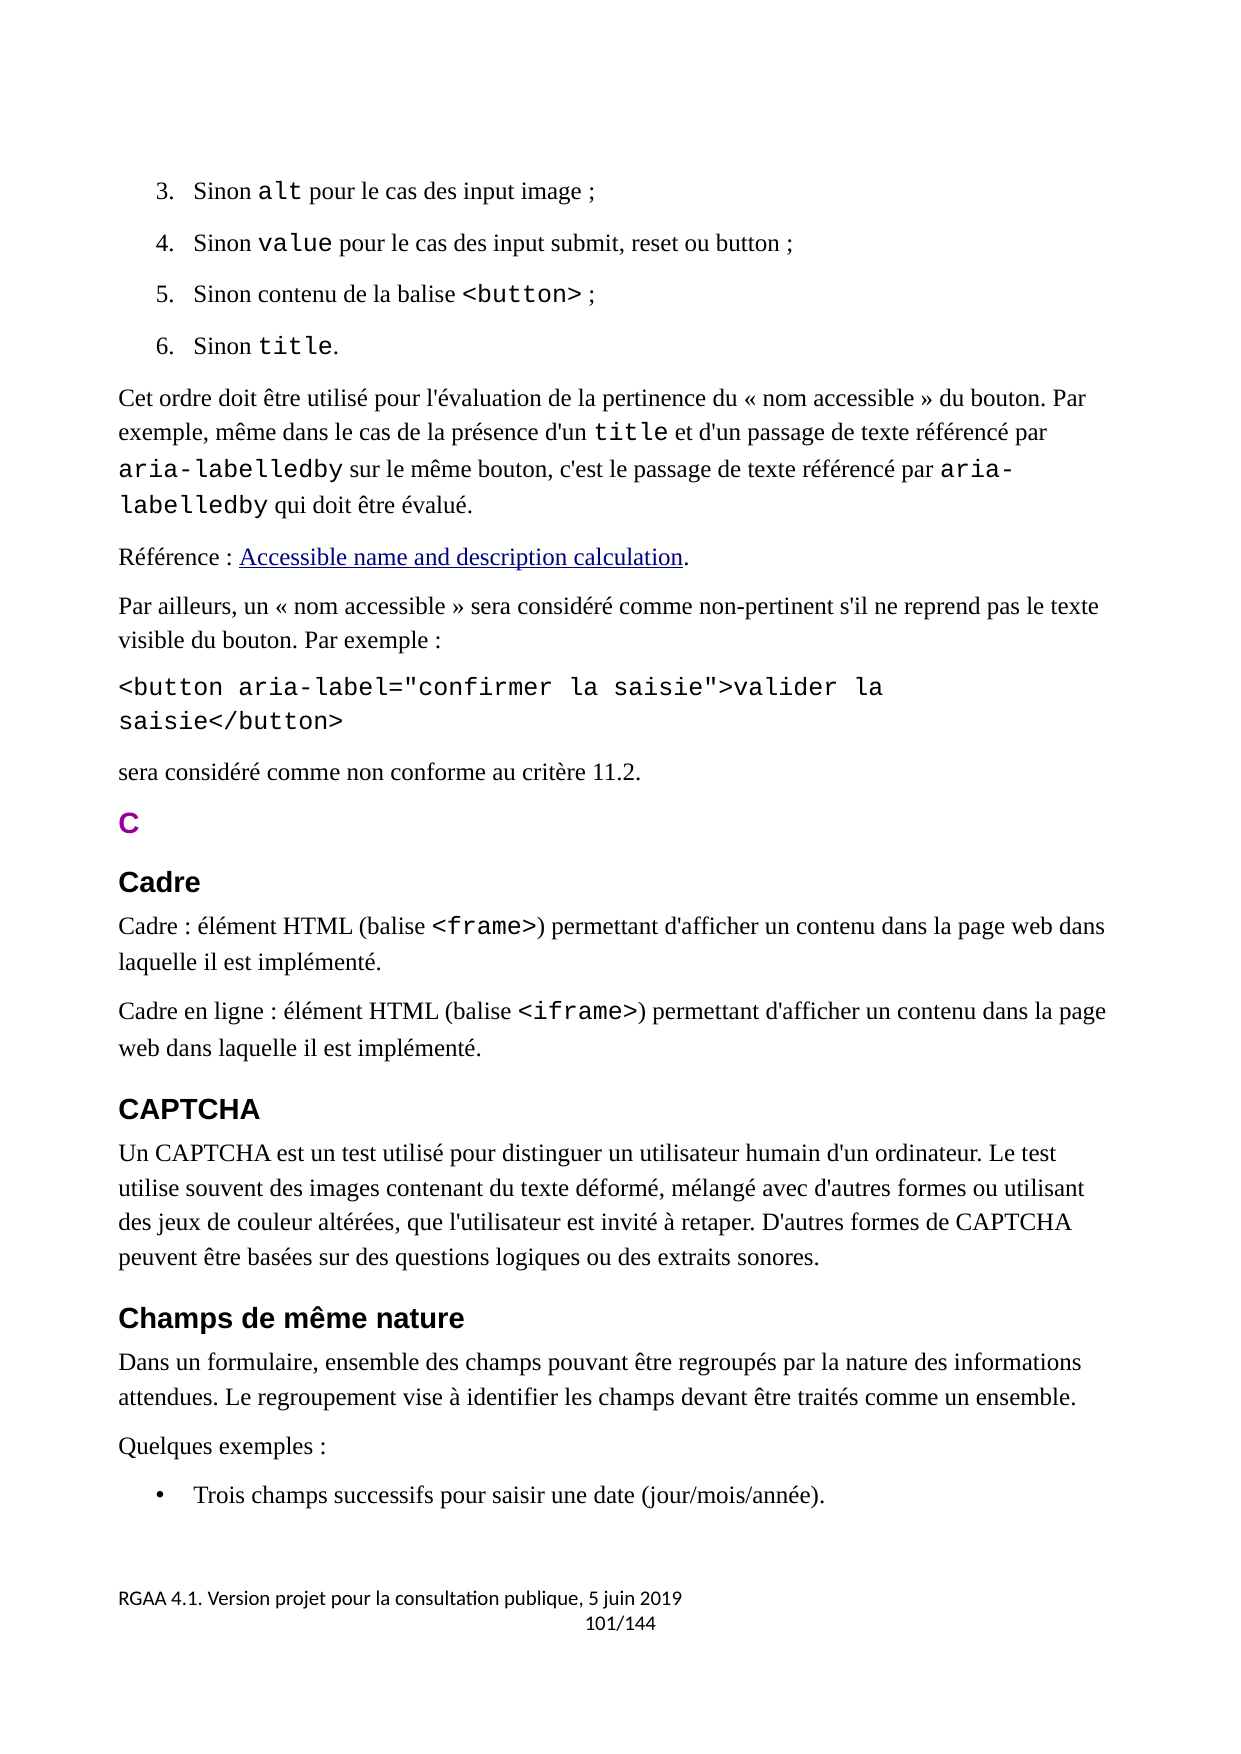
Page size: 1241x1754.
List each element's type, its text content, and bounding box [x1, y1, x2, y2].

text Référence : Accessible name and description calculation. [118, 542, 1122, 571]
subtitle C [118, 806, 1122, 840]
text Par ailleurs, un « nom accessible » sera considéré comme non-pertinent s'il ne reprend pas le texte visible du bouton. Par exemple : [118, 591, 1122, 654]
text Quelques exemples : [118, 1431, 1122, 1460]
subtitle CAPTCHA [118, 1092, 1122, 1126]
subtitle Champs de même nature [118, 1301, 1122, 1335]
text Cadre : élément HTML (balise <frame>) permettant d'afficher un contenu dans la page web dans laquelle il est implémenté. [118, 911, 1122, 976]
list Sinon alt pour le cas des input image ; [156, 176, 1122, 207]
list Trois champs successifs pour saisir une date (jour/mois/année). [156, 1480, 1122, 1509]
text Dans un formulaire, ensemble des champs pouvant être regroupés par la nature des informations attendues. Le regroupement vise à identifier les champs devant être traités comme un ensemble. [118, 1347, 1122, 1411]
list Sinon contenu de la balise <button> ; [156, 279, 1122, 310]
list Sinon value pour le cas des input submit, reset ou button ; [156, 228, 1122, 259]
list Sinon title. [156, 331, 1122, 362]
text sera considéré comme non conforme au critère 11.2. [118, 757, 1122, 786]
text Un CAPTCHA est un test utilisé pour distinguer un utilisateur humain d'un ordinateur. Le test utilise souvent des images contenant du texte déformé, mélangé avec d'autres formes ou utilisant des jeux de couleur altérées, que l'utilisateur est invité à retaper. D'autres formes de CAPTCHA peuvent être basées sur des questions logiques ou des extraits sonores. [118, 1138, 1122, 1271]
text Cet ordre doit être utilisé pour l'évaluation de la pertinence du « nom accessible » du bouton. Par exemple, même dans le cas de la présence d'un title et d'un passage de texte référencé par aria-labelledby sur le même bouton, c'est le passage de texte référencé par aria-labelledby qui doit être évalué. [118, 383, 1122, 521]
text <button aria-label="confirmer la saisie">valider la saisie</button> [118, 674, 1122, 737]
subtitle Cadre [118, 865, 1122, 898]
text Cadre en ligne : élément HTML (balise <iframe>) permettant d'afficher un contenu dans la page web dans laquelle il est implémenté. [118, 996, 1122, 1062]
